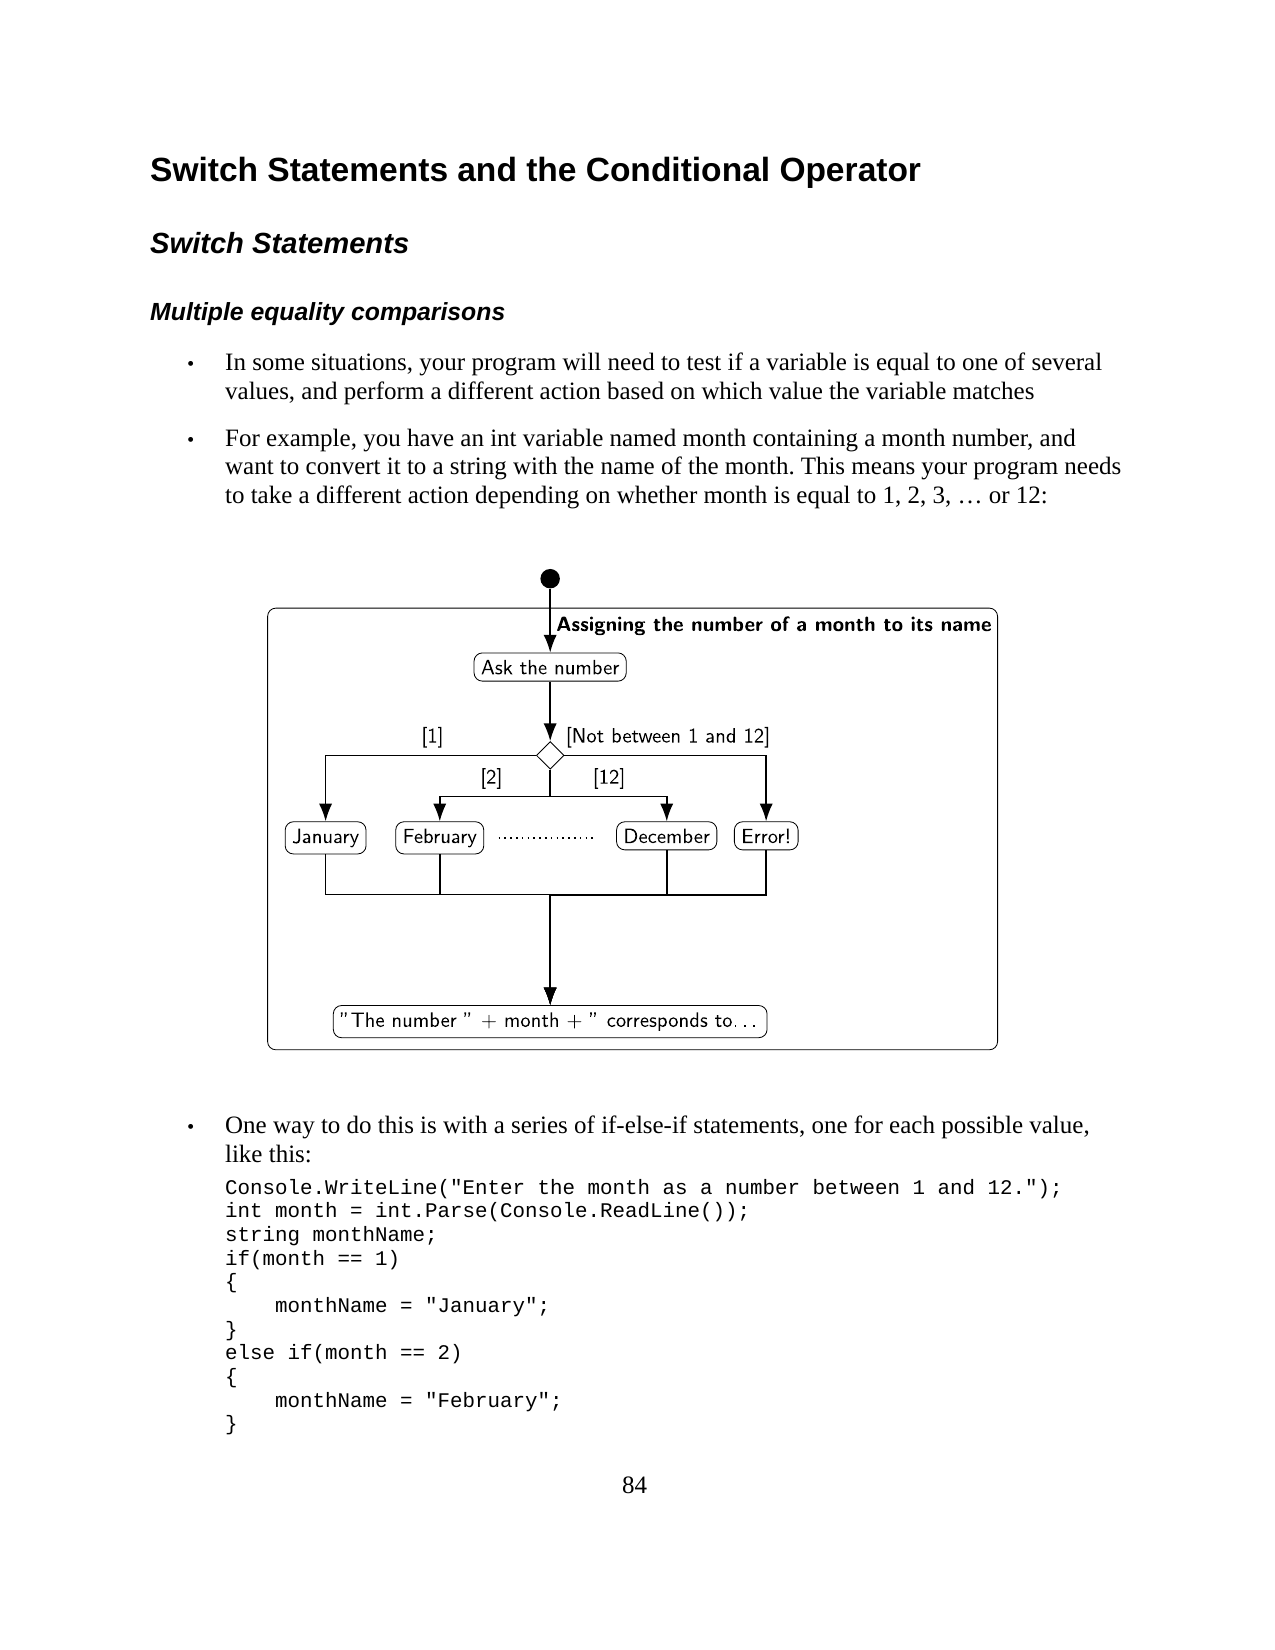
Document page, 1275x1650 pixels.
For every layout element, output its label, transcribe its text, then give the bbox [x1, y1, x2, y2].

list else if(month == 2) [187, 1342, 1125, 1366]
list monthName = "February"; [187, 1389, 1125, 1413]
list monthName = "January"; [187, 1295, 1125, 1319]
list { [187, 1271, 1125, 1295]
list int month = int.Parse(Console.ReadLine()); [187, 1200, 1125, 1224]
list { [187, 1366, 1125, 1389]
list One way to do this is with a series of if-else-if statements, one for each possible value, like this: [187, 1110, 1125, 1168]
list if(month == 1) [187, 1248, 1125, 1271]
list } [187, 1319, 1125, 1342]
list string monthName; [187, 1224, 1125, 1248]
list For example, you have an int variable named month containing a month number, and want to convert it to a string with the name of the month. This means your program needs to take a different action depending on whether month is equal to 1, 2, 3, … or 12: [187, 423, 1125, 509]
subtitle Switch Statements and the Conditional Operator [150, 150, 1125, 189]
list Console.WriteLine("Enter the month as a number between 1 and 12."); [187, 1177, 1125, 1200]
subtitle Multiple equality comparisons [150, 297, 1125, 326]
list In some situations, your program will need to test if a variable is equal to one of several values, and perform a different action based on which value the variable matches [187, 347, 1125, 405]
subtitle Switch Statements [150, 226, 1125, 260]
list } [187, 1413, 1125, 1437]
